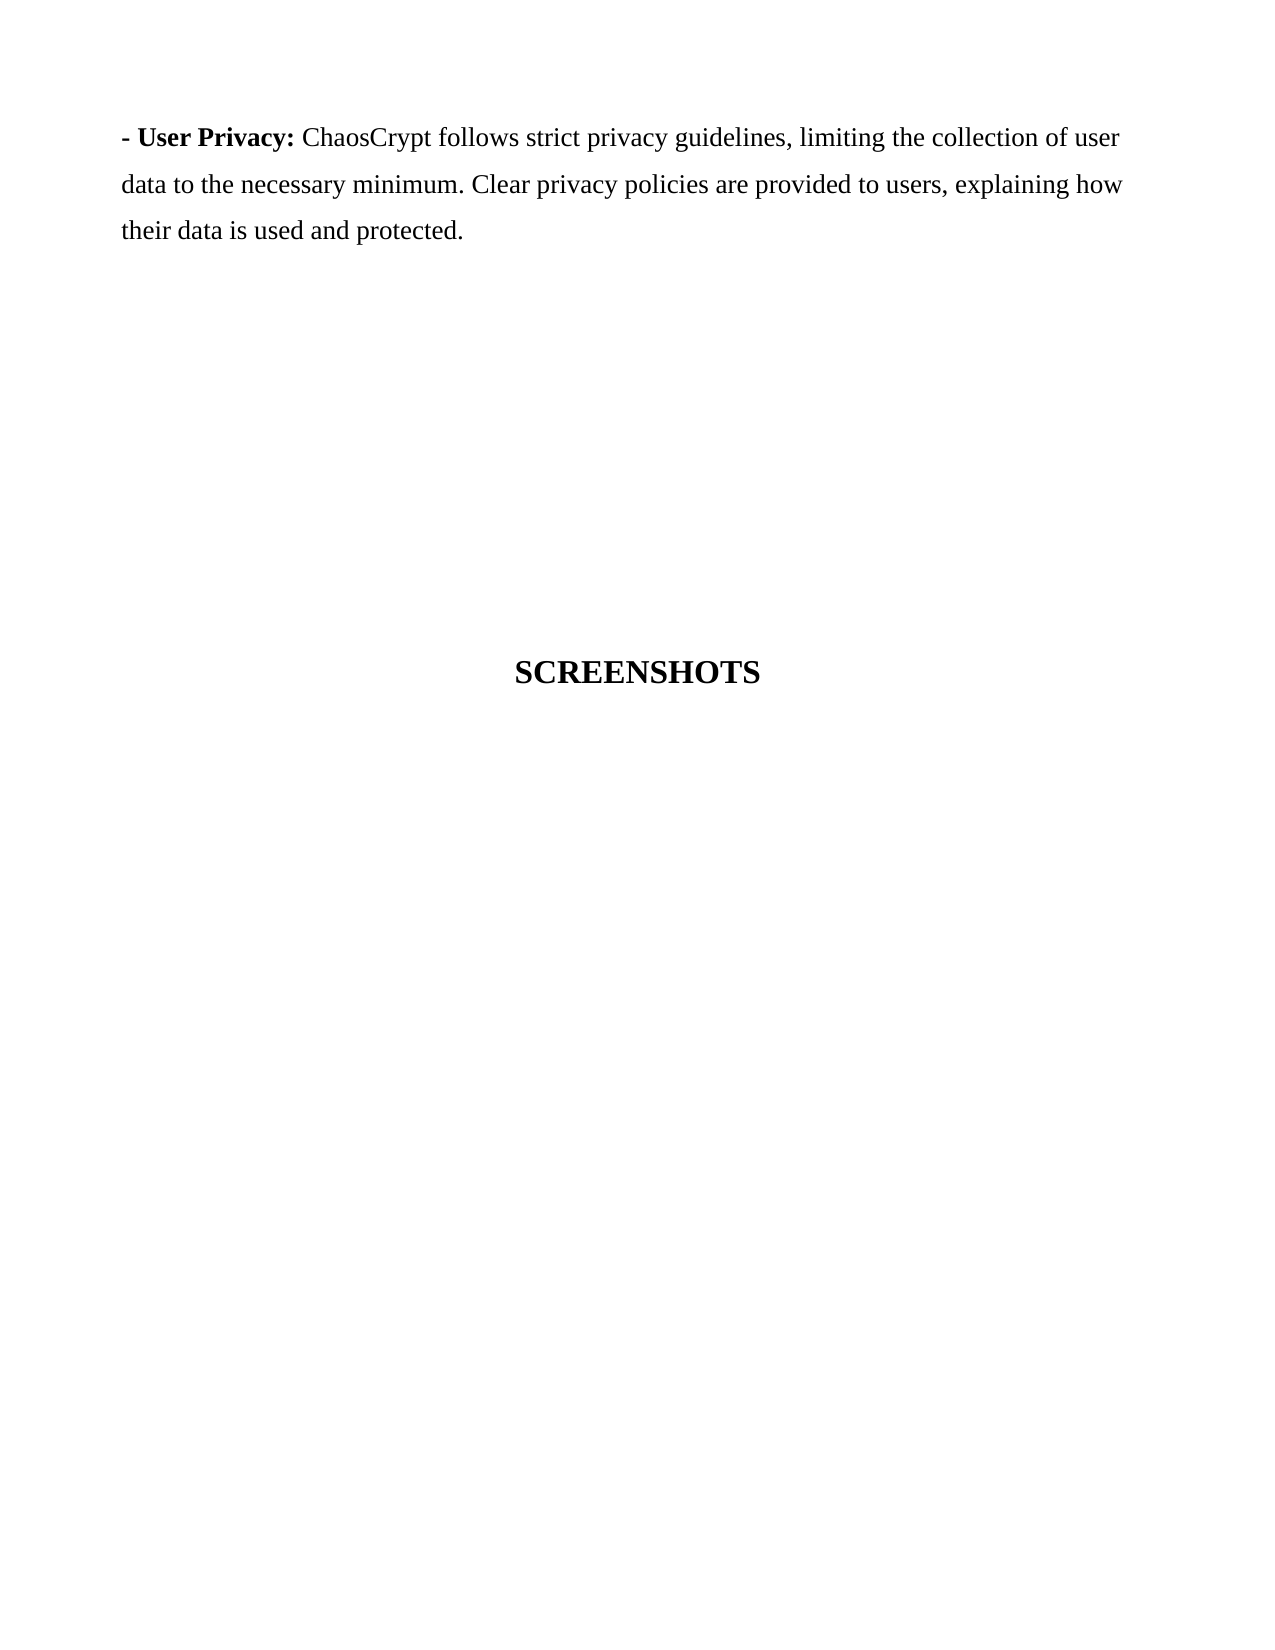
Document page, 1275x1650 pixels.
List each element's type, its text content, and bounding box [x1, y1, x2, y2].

text - User Privacy: ChaosCrypt follows strict privacy guidelines, limiting the collection of user data to the necessary minimum. Clear privacy policies are provided to users, explaining how their data is used and protected. [121, 121, 1154, 246]
text SCREENSHOTS [121, 653, 1154, 691]
